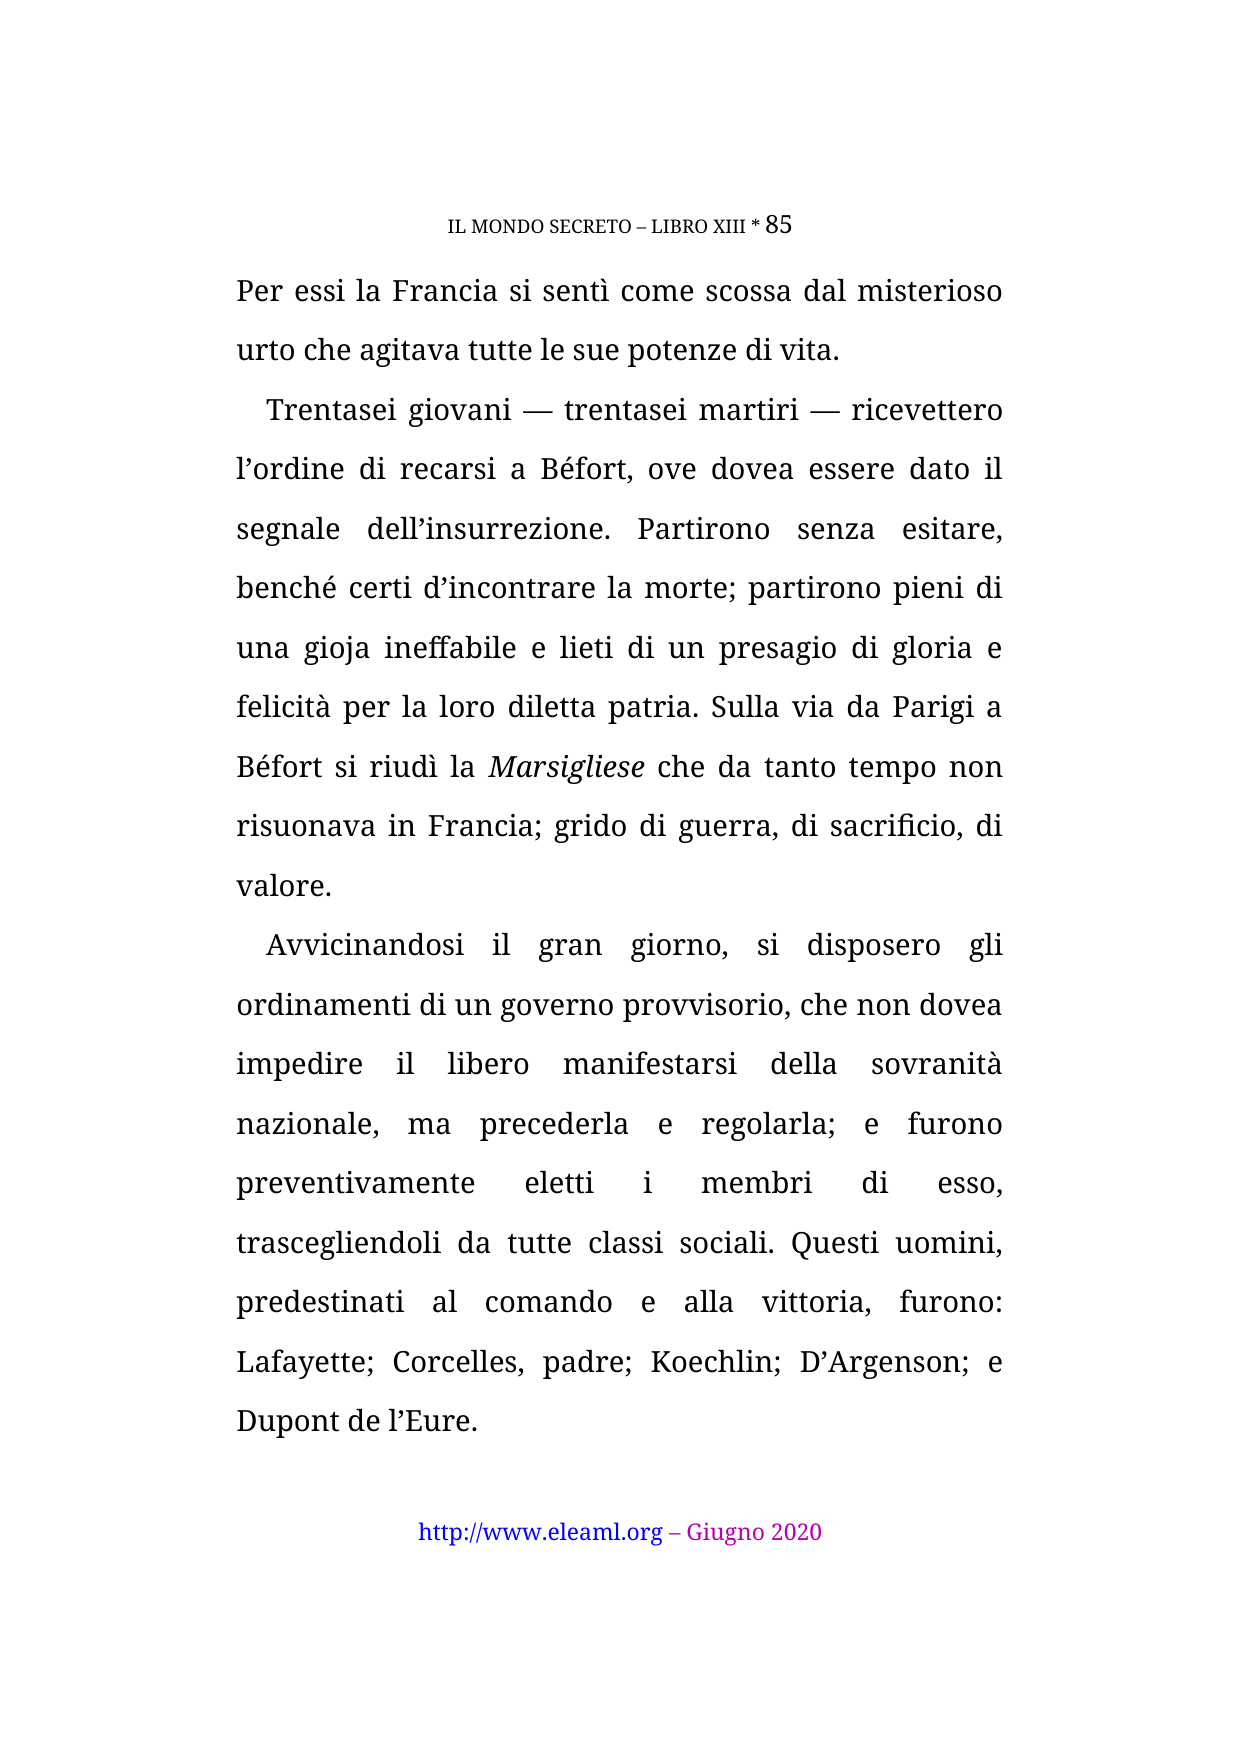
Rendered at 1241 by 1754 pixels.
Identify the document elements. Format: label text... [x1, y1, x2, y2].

text Trentasei giovani — trentasei martiri — ricevettero l’ordine di recarsi a Béfort, ove dovea essere dato il segnale dell’insurrezione. Partirono senza esitare, benché certi d’incontrare la morte; partirono pieni di una gioja ineffabile e lieti di un presagio di gloria e felicità per la loro diletta patria. Sulla via da Parigi a Béfort si riudì la Marsigliese che da tanto tempo non risuonava in Francia; grido di guerra, di sacrificio, di valore. [236, 389, 1004, 905]
text Avvicinandosi il gran giorno, si disposero gli ordinamenti di un governo provvisorio, che non dovea impedire il libero manifestarsi della sovranità nazionale, ma precederla e regolarla; e furono preventivamente eletti i membri di esso, trascegliendoli da tutte classi sociali. Questi uomini, predestinati al comando e alla vittoria, furono: Lafayette; Corcelles, padre; Koechlin; D’Argenson; e Dupont de l’Eure. [236, 924, 1004, 1440]
text Per essi la Francia si sentì come scossa dal misterioso urto che agitava tutte le sue potenze di vita. [236, 270, 1004, 369]
